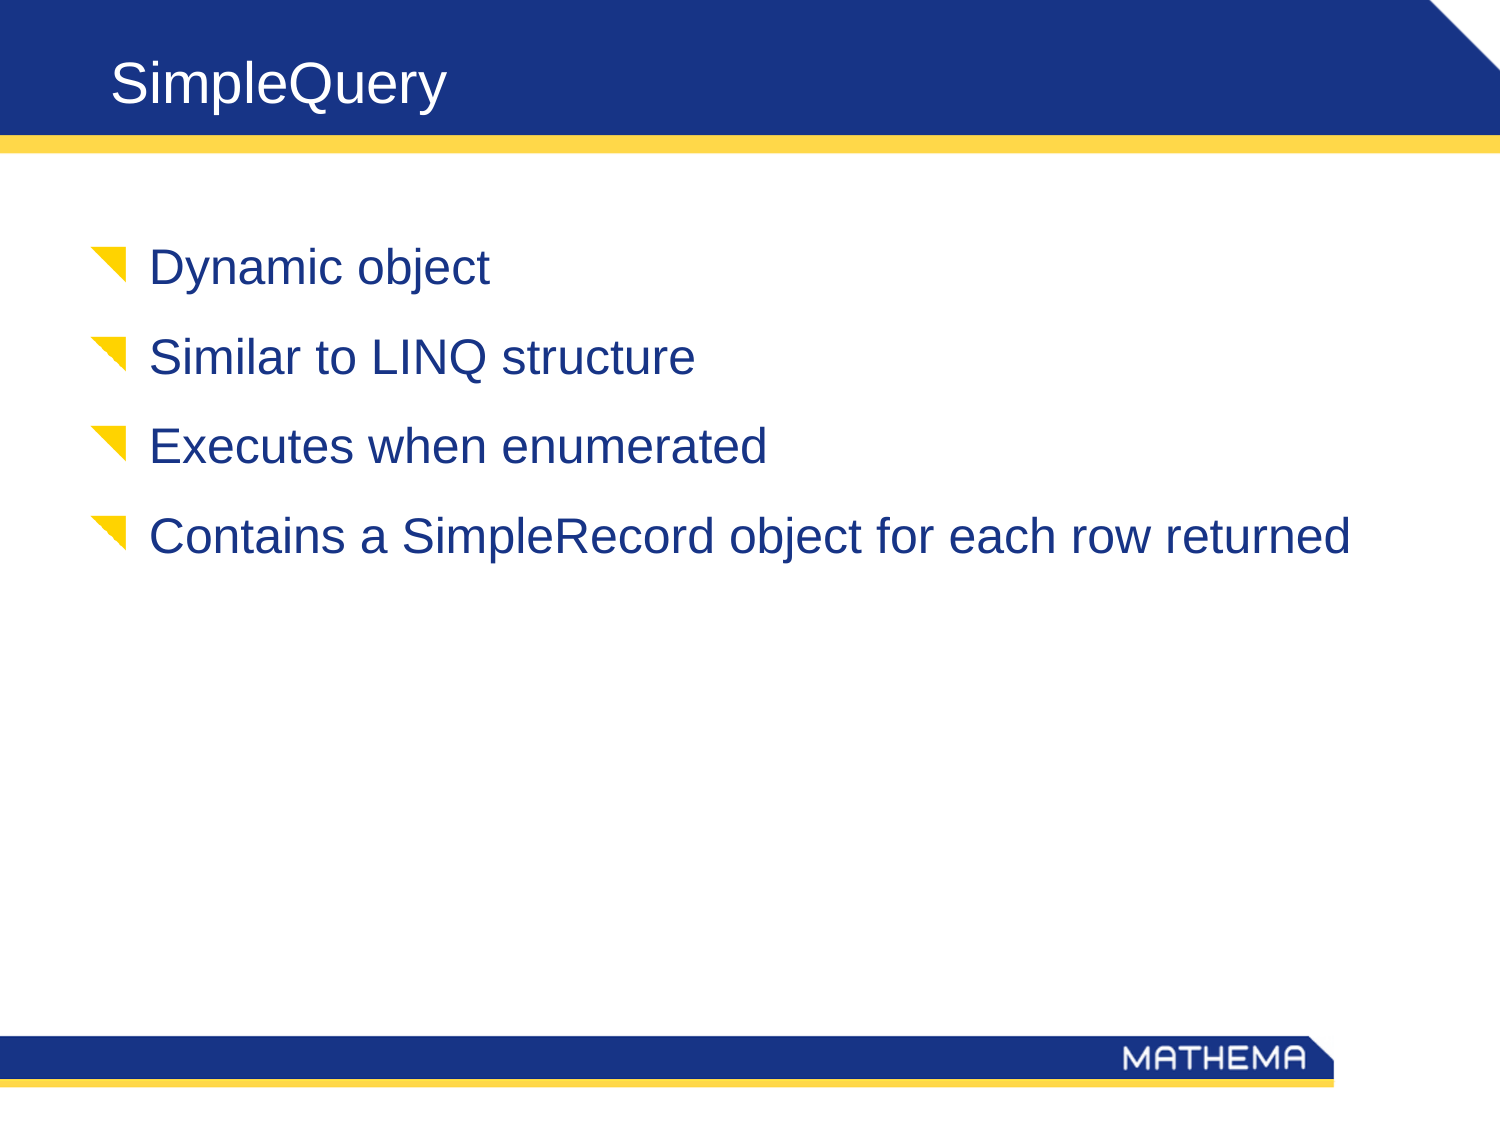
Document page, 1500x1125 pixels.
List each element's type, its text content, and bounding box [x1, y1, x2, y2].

list Dynamic object Similar to LINQ structure Executes when enumerated Contains a SimpleRecord object for each row returned [75, 227, 1426, 970]
title SimpleQuery [75, 0, 1426, 174]
picture [0, 0, 1500, 1125]
